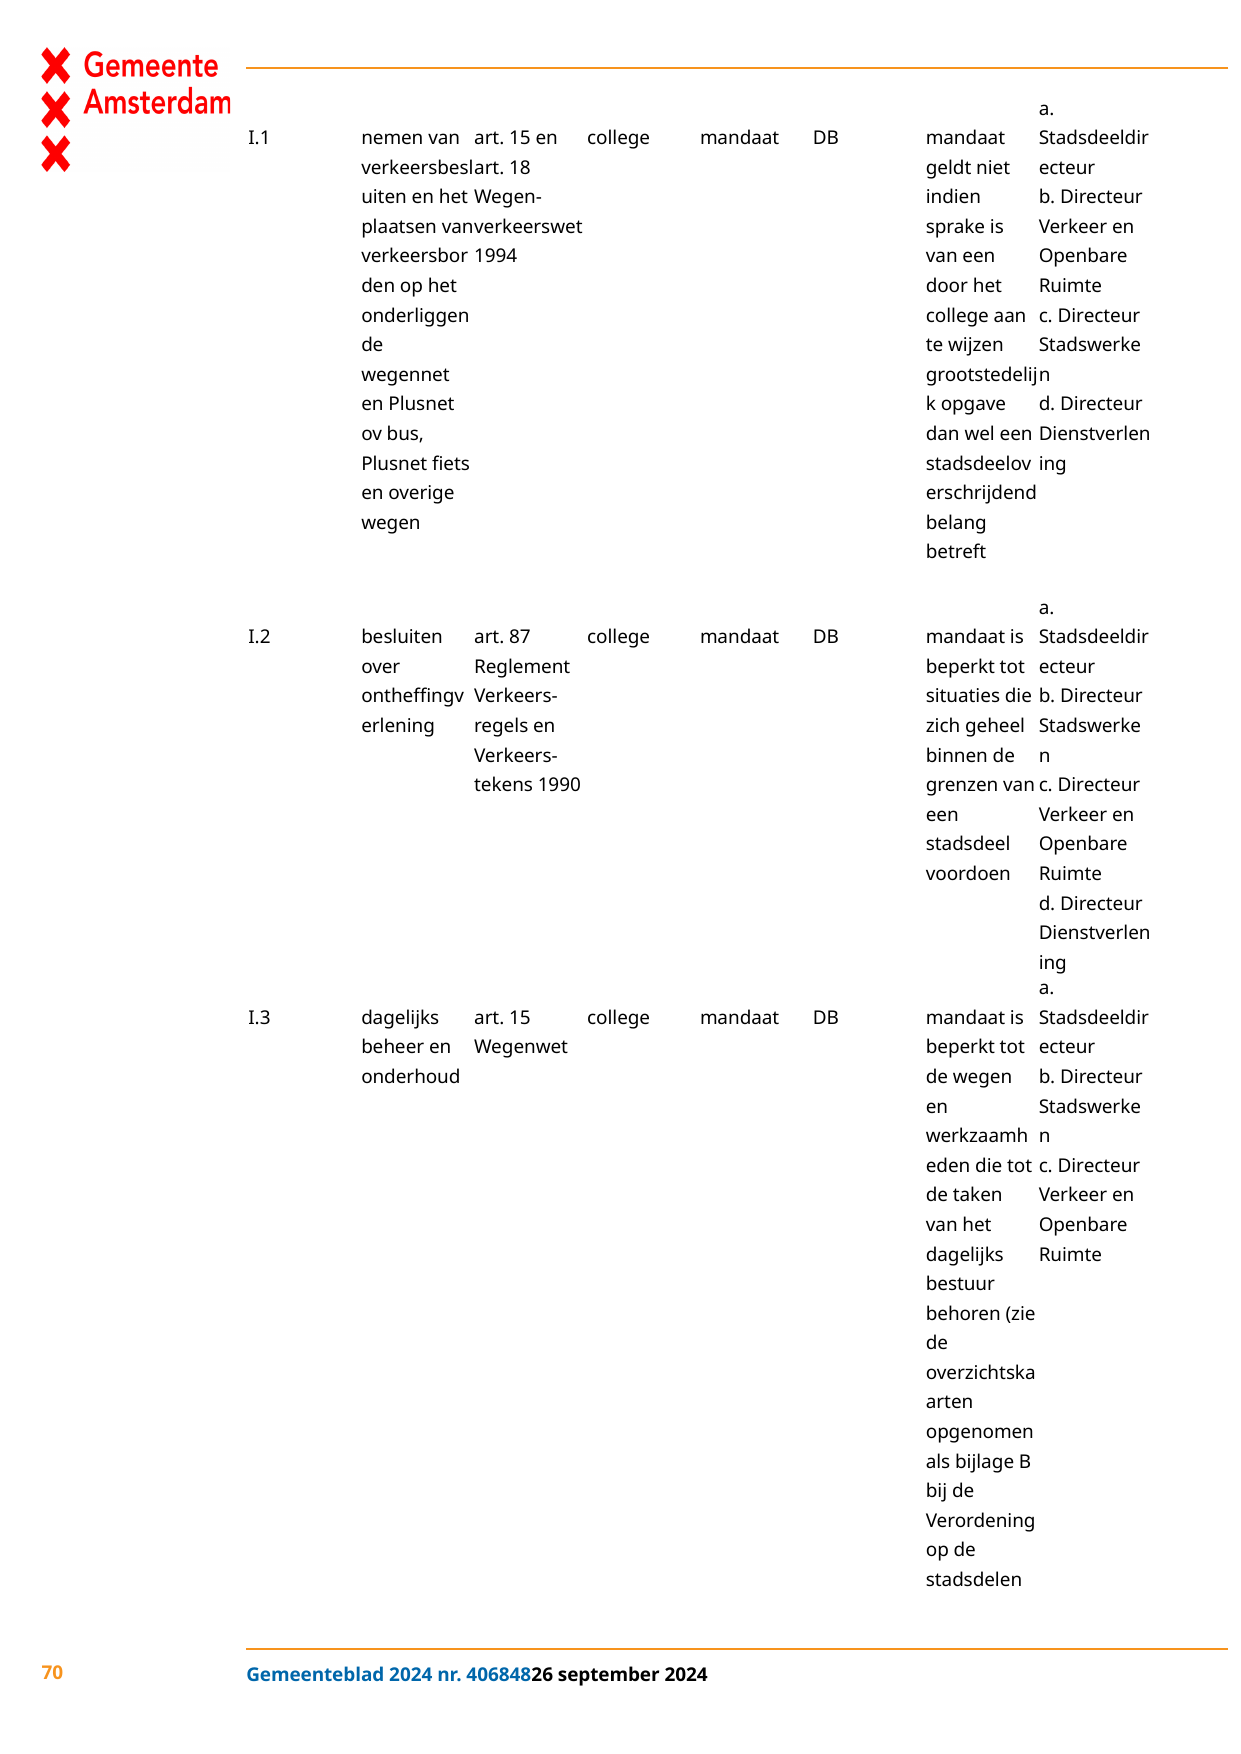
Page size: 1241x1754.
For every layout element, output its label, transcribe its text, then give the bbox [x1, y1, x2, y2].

table_cell a. Stadsdeeldirecteur b. Directeur Stadswerken c. Directeur Verkeer en Openbare Ruimte d. Directeur Dienstverlening [1039, 594, 1152, 974]
table_cell mandaat is beperkt tot de wegen en werkzaamheden die tot de taken van het dagelijks bestuur behoren (zie de overzichtskaarten opgenomen als bijlage B bij de Verordening op de stadsdelen [926, 975, 1038, 1592]
table_cell mandaat is beperkt tot situaties die zich geheel binnen de grenzen van een stadsdeel voordoen [926, 594, 1038, 974]
table_cell a. Stadsdeeldirecteur b. Directeur Stadswerken c. Directeur Verkeer en Openbare Ruimte [1039, 975, 1152, 1592]
picture [41, 47, 231, 172]
table_cell a. Stadsdeeldirecteur b. Directeur Verkeer en Openbare Ruimte c. Directeur Stadswerken d. Directeur Dienstverlening [1039, 95, 1152, 594]
table_cell dagelijks beheer en onderhoud [361, 975, 474, 1592]
table_cell art. 87 Reglement Verkeers-regels en Verkeers-tekens 1990 [474, 594, 587, 974]
table_cell nemen van verkeersbesluiten en het plaatsen van verkeersborden op het onderliggende wegennet en Plusnet ov bus, Plusnet fiets en overige wegen [361, 95, 474, 594]
table_cell art. 15 Wegenwet [474, 975, 587, 1592]
table_cell college [587, 95, 700, 594]
table_cell I.3 [248, 975, 361, 1592]
table_cell I.1 [248, 95, 361, 594]
table_cell mandaat geldt niet indien sprake is van een door het college aan te wijzen grootstedelijk opgave dan wel een stadsdeeloverschrijdend belang betreft [926, 95, 1038, 594]
table_cell DB [813, 975, 926, 1592]
table_cell DB [813, 95, 926, 594]
table_cell mandaat [700, 594, 813, 974]
table_cell college [587, 594, 700, 974]
table_cell I.2 [248, 594, 361, 974]
table_cell mandaat [700, 975, 813, 1592]
table_cell mandaat [700, 95, 813, 594]
table_cell college [587, 975, 700, 1592]
table_cell art. 15 en art. 18 Wegen-verkeerswet 1994 [474, 95, 587, 594]
table_cell DB [813, 594, 926, 974]
table_cell besluiten over ontheffingverlening [361, 594, 474, 974]
